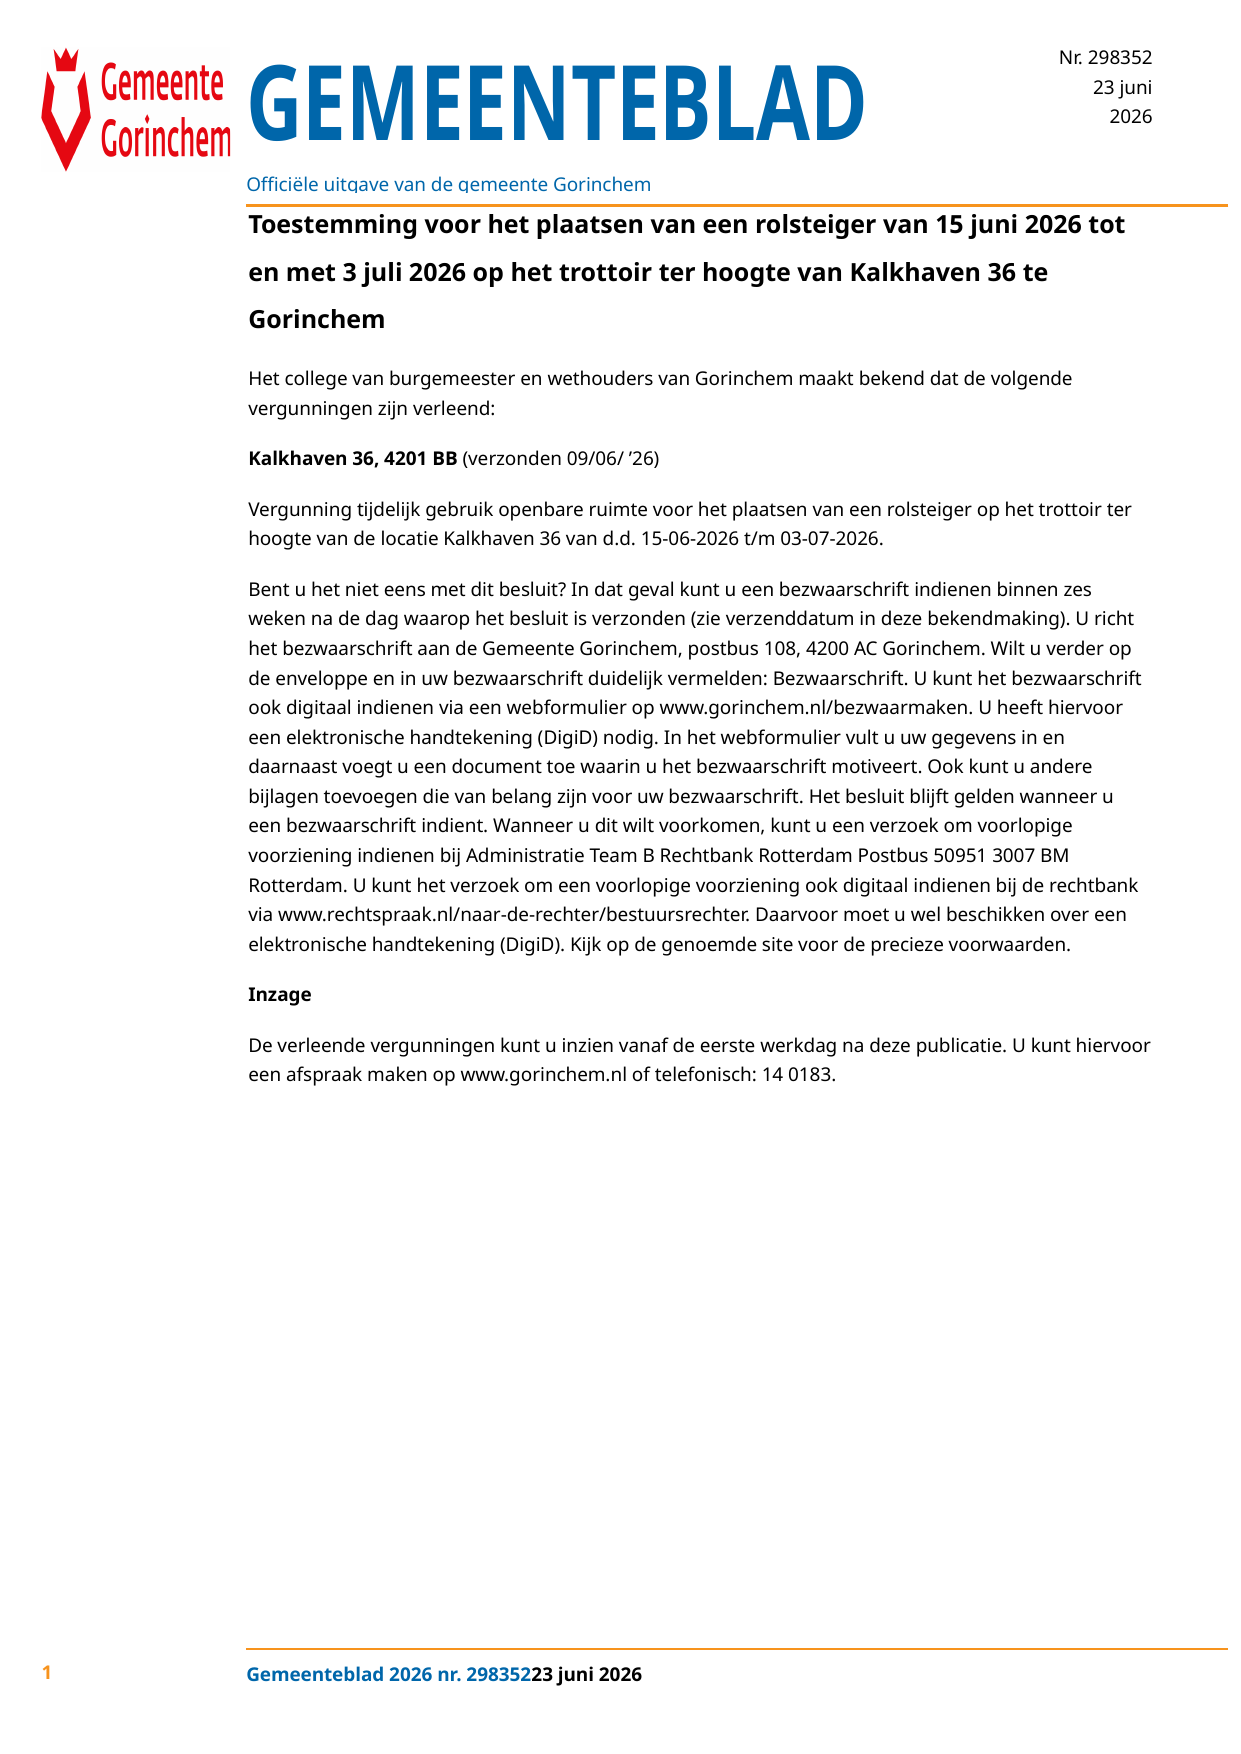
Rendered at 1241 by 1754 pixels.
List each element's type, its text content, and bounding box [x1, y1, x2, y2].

picture [41, 47, 231, 172]
text Inzage [248, 981, 1152, 1007]
text De verleende vergunningen kunt u inzien vanaf de eerste werkdag na deze publicatie. U kunt hiervoor een afspraak maken op www.gorinchem.nl of telefonisch: 14 0183. [248, 1032, 1152, 1087]
text Het college van burgemeester en wethouders van Gorinchem maakt bekend dat de volgende vergunningen zijn verleend: [248, 366, 1152, 421]
text Kalkhaven 36, 4201 BB (verzonden 09/06/ ’26) [248, 446, 1152, 471]
text Bent u het niet eens met dit besluit? In dat geval kunt u een bezwaarschrift indienen binnen zes weken na de dag waarop het besluit is verzonden (zie verzenddatum in deze bekendmaking). U richt het bezwaarschrift aan de Gemeente Gorinchem, postbus 108, 4200 AC Gorinchem. Wilt u verder op de enveloppe en in uw bezwaarschrift duidelijk vermelden: Bezwaarschrift. U kunt het bezwaarschrift ook digitaal indienen via een webformulier op www.gorinchem.nl/bezwaarmaken. U heeft hiervoor een elektronische handtekening (DigiD) nodig. In het webformulier vult u uw gegevens in en daarnaast voegt u een document toe waarin u het bezwaarschrift motiveert. Ook kunt u andere bijlagen toevoegen die van belang zijn voor uw bezwaarschrift. Het besluit blijft gelden wanneer u een bezwaarschrift indient. Wanneer u dit wilt voorkomen, kunt u een verzoek om voorlopige voorziening indienen bij Administratie Team B Rechtbank Rotterdam Postbus 50951 3007 BM Rotterdam. U kunt het verzoek om een voorlopige voorziening ook digitaal indienen bij de rechtbank via www.rechtspraak.nl/naar-de-rechter/bestuursrechter. Daarvoor moet u wel beschikken over een elektronische handtekening (DigiD). Kijk op de genoemde site voor de precieze voorwaarden. [248, 576, 1152, 957]
text Vergunning tijdelijk gebruik openbare ruimte voor het plaatsen van een rolsteiger op het trottoir ter hoogte van de locatie Kalkhaven 36 van d.d. 15-06-2026 t/m 03-07-2026. [248, 496, 1152, 551]
text Toestemming voor het plaatsen van een rolsteiger van 15 juni 2026 tot en met 3 juli 2026 op het trottoir ter hoogte van Kalkhaven 36 te Gorinchem [248, 207, 1152, 336]
